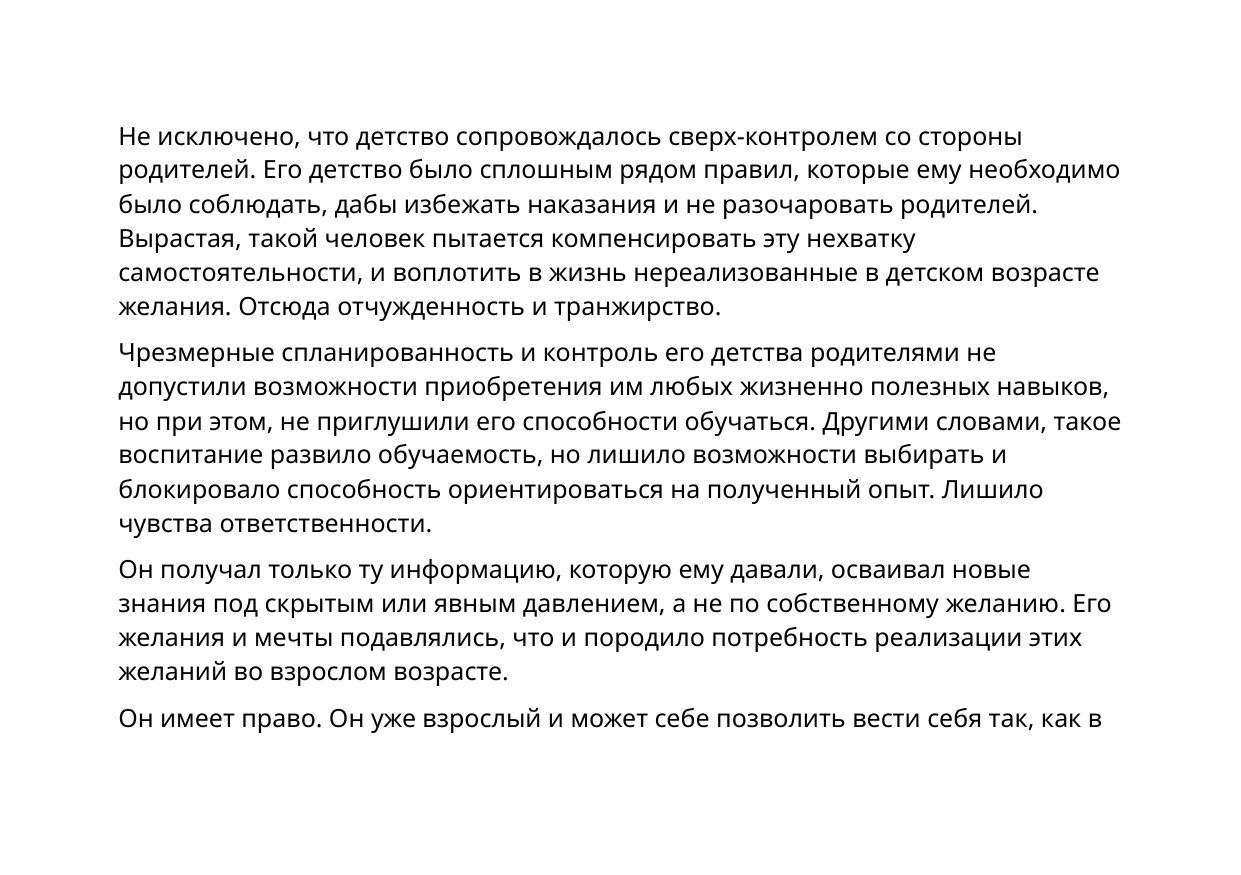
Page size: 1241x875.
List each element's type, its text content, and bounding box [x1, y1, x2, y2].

text Он имеет право. Он уже взрослый и может себе позволить вести себя так, как в [118, 701, 1122, 735]
text Он получал только ту информацию, которую ему давали, осваивал новые знания под скрытым или явным давлением, а не по собственному желанию. Его желания и мечты подавлялись, что и породило потребность реализации этих желаний во взрослом возрасте. [118, 552, 1122, 688]
text Чрезмерные спланированность и контроль его детства родителями не допустили возможности приобретения им любых жизненно полезных навыков, но при этом, не приглушили его способности обучаться. Другими словами, такое воспитание развило обучаемость, но лишило возможности выбирать и блокировало способность ориентироваться на полученный опыт. Лишило чувства ответственности. [118, 335, 1122, 539]
text Не исключено, что детство сопровождалось сверх-контролем со стороны родителей. Его детство было сплошным рядом правил, которые ему необходимо было соблюдать, дабы избежать наказания и не разочаровать родителей. Вырастая, такой человек пытается компенсировать эту нехватку самостоятельности, и воплотить в жизнь нереализованные в детском возрасте желания. Отсюда отчужденность и транжирство. [118, 118, 1122, 322]
